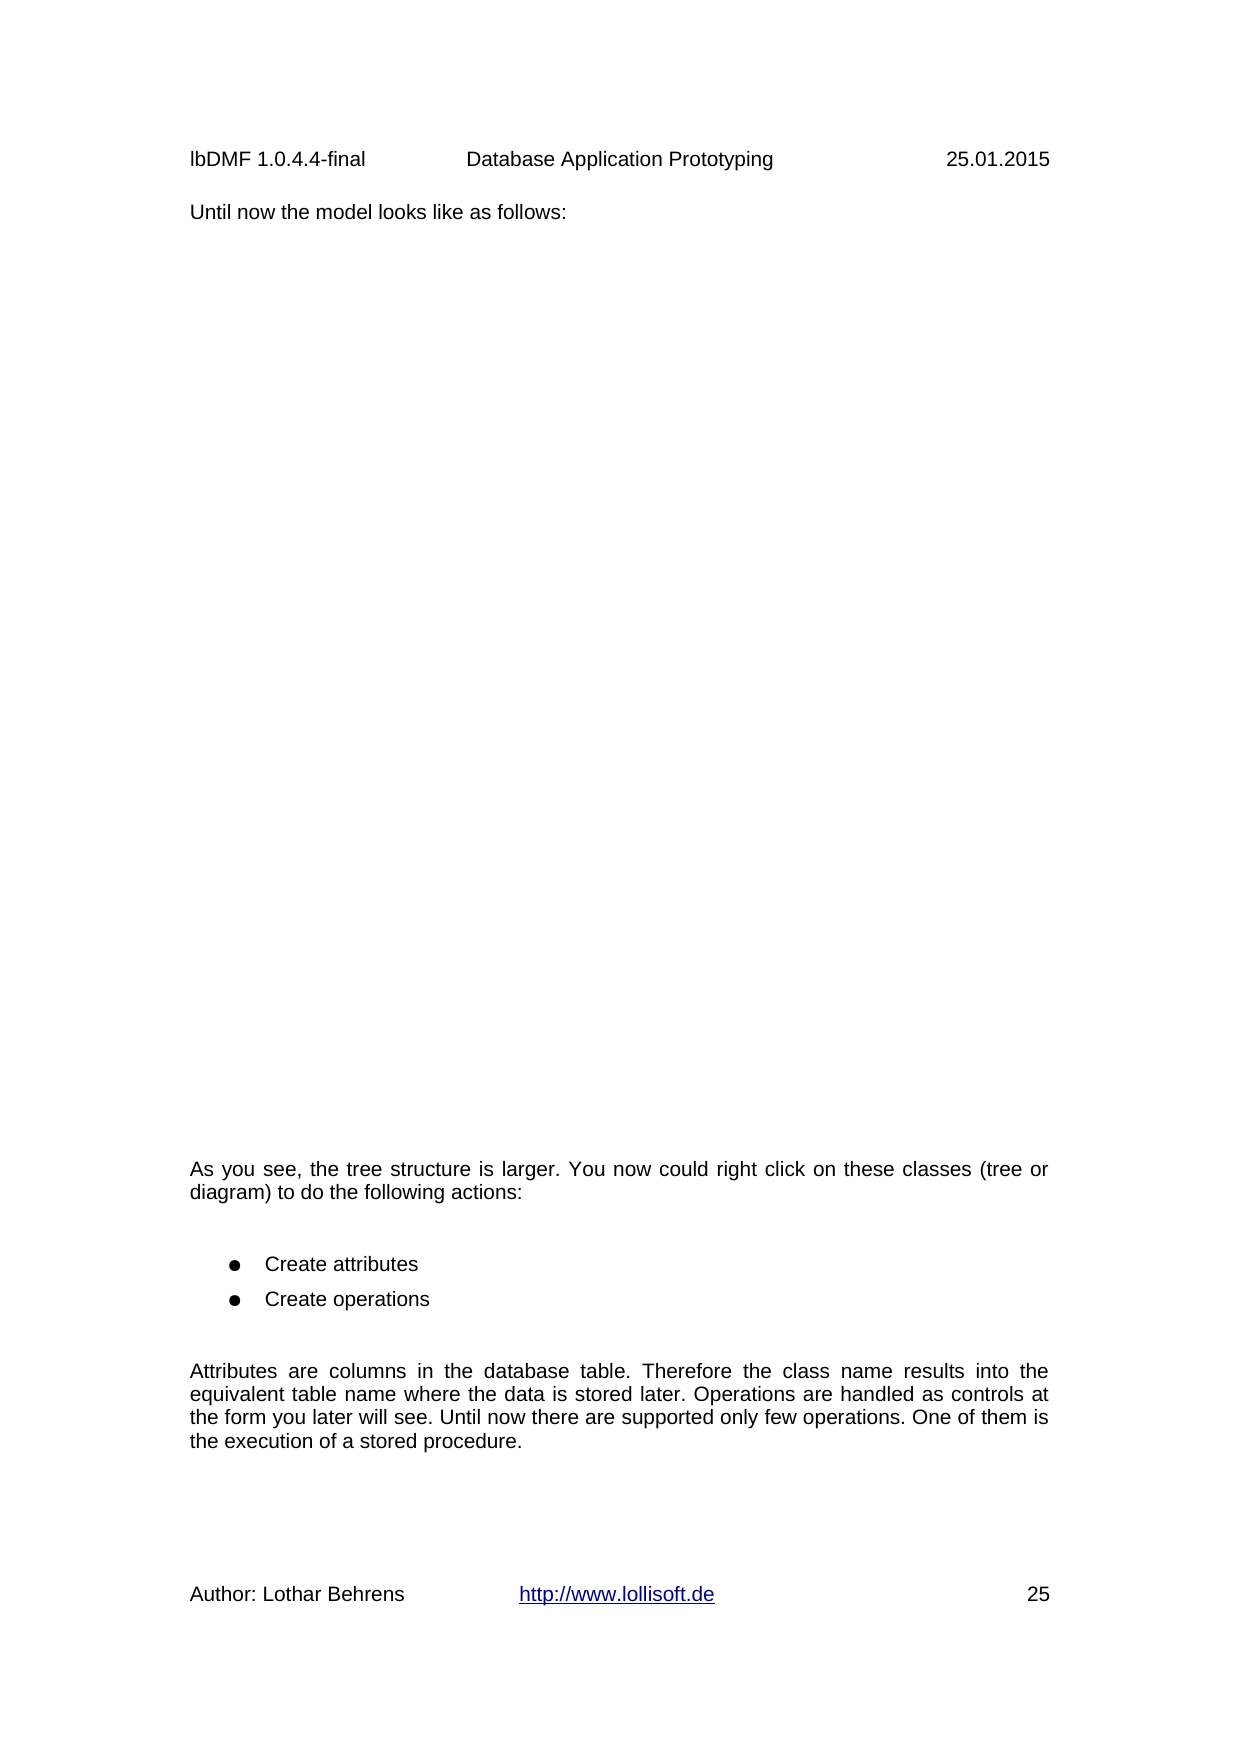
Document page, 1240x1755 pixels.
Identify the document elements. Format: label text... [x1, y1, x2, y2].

text Attributes are columns in the database table. Therefore the class name results into the equivalent table name where the data is stored later. Operations are handled as controls at the form you later will see. Until now there are supported only few operations. One of them is the execution of a stored procedure. [189, 1359, 1050, 1452]
list Create operations [227, 1288, 1050, 1311]
text As you see, the tree structure is larger. You now could right click on these classes (tree or diagram) to do the following actions: [189, 1158, 1050, 1204]
list Create attributes [227, 1252, 1050, 1276]
text Until now the model looks like as follows: [189, 201, 1050, 224]
